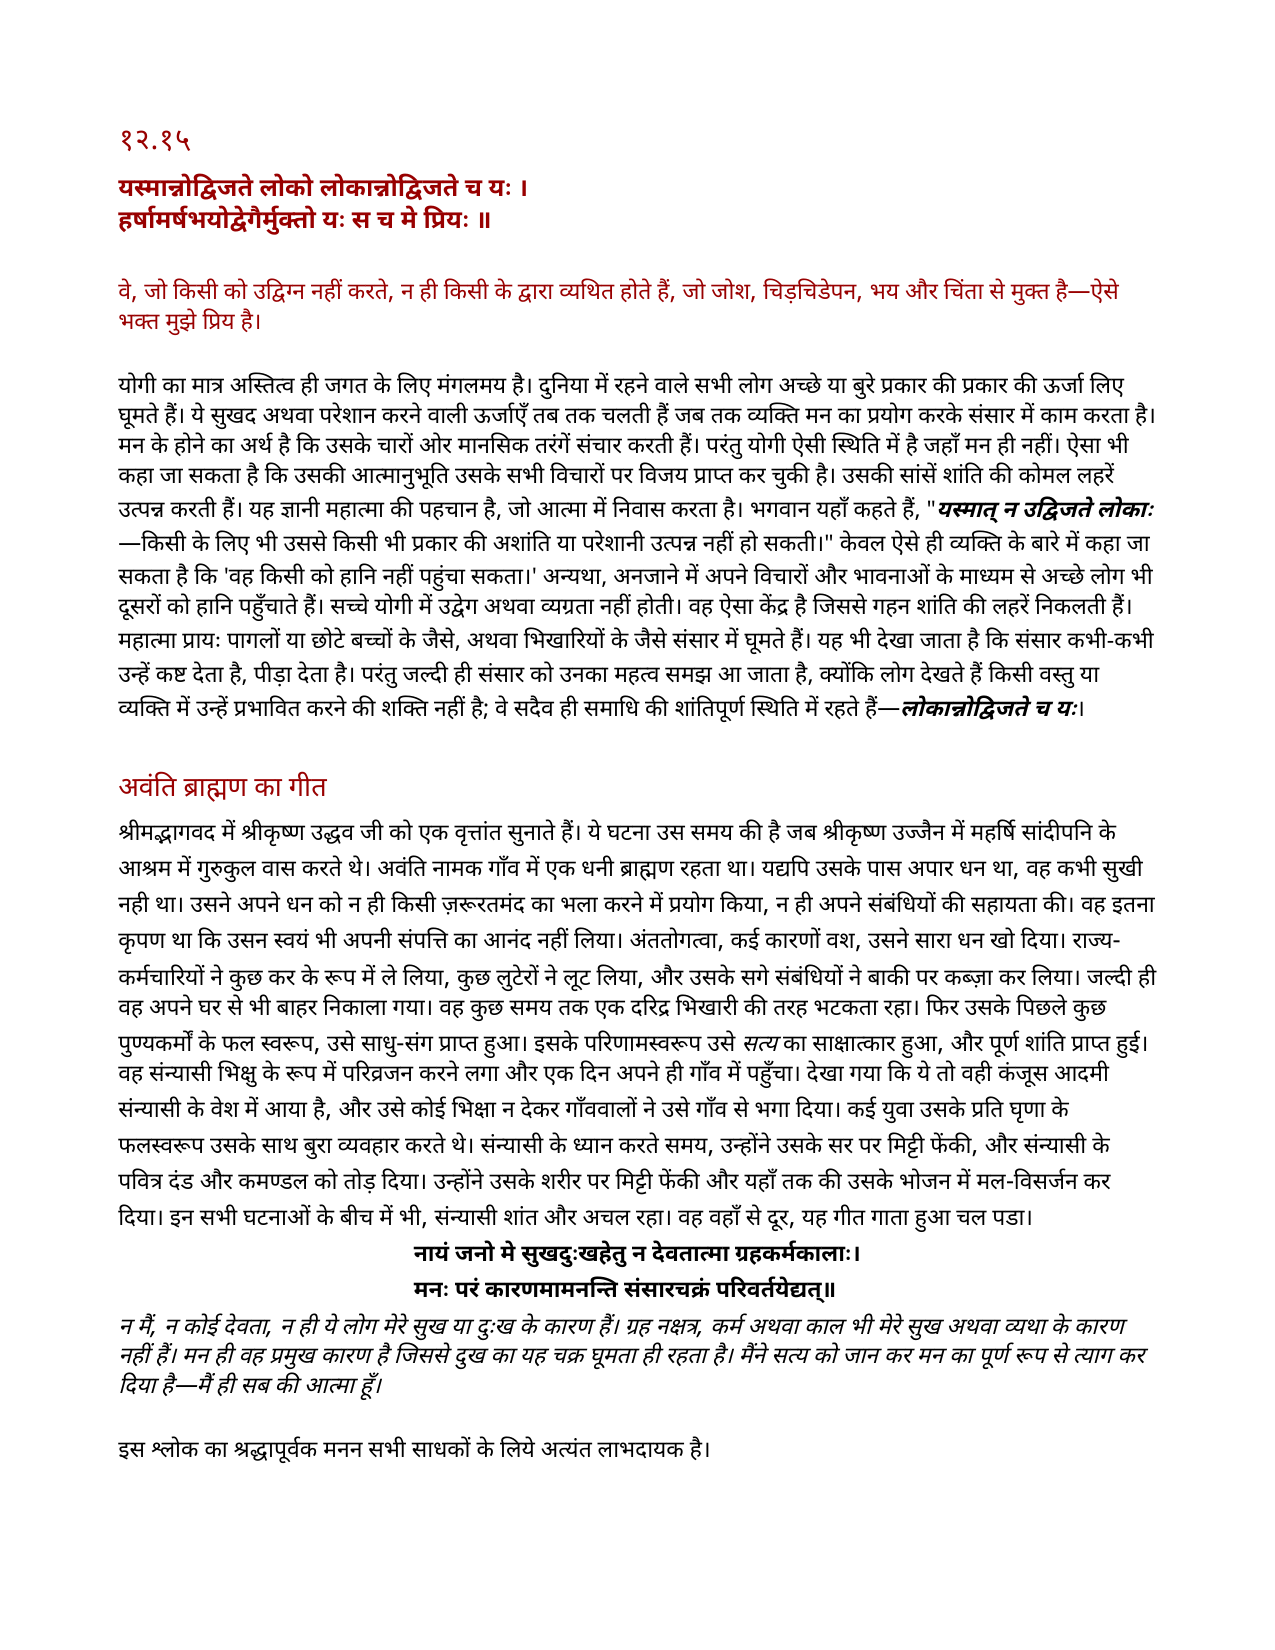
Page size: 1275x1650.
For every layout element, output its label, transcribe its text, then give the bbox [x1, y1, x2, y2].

text हर्षामर्षभयोद्वेगैर्मुक्तो यः स च मे प्रियः ॥ [118, 206, 1157, 239]
subtitle १२.१५ [118, 118, 1157, 161]
text नायं जनो मे सुखदुःखहेतु न देवतात्मा ग्रहकर्मकालाः। [118, 1235, 1157, 1271]
text न मैं, न कोई देवता, न ही ये लोग मेरे सुख या दुःख के कारण हैं। ग्रह नक्षत्र, कर्म अथवा काल भी मेरे सुख अथवा व्यथा के कारण नहीं हैं। मन ही वह प्रमुख कारण है जिससे दुख का यह चक्र घूमता ही रहता है। मैंने सत्य को जान कर मन का पूर्ण रूप से त्याग कर दिया है—मैं ही सब की आत्मा हूँ। [118, 1307, 1157, 1403]
subtitle अवंति ब्राह्मण का गीत [118, 772, 1157, 807]
text महात्मा प्रायः पागलों या छोटे बच्चों के जैसे, अथवा भिखारियों के जैसे संसार में घूमते हैं। यह भी देखा जाता है कि संसार कभी-कभी उन्हें कष्ट देता है, पीड़ा देता है। परंतु जल्दी ही संसार को उनका महत्व समझ आ जाता है, क्योंकि लोग देखते हैं किसी वस्तु या व्यक्ति में उन्हें प्रभावित करने की शक्ति नहीं है; वे सदैव ही समाधि की शांतिपूर्ण स्थिति में रहते हैं—लोकान्नोद्विजते च यः। [118, 624, 1157, 726]
text इस श्लोक का श्रद्धापूर्वक मनन सभी साधकों के लिये अत्यंत लाभदायक है। [118, 1437, 1157, 1467]
text यस्मान्नोद्विजते लोको लोकान्नोद्विजते च यः । [118, 174, 1157, 206]
text वे, जो किसी को उद्विग्न नहीं करते, न ही किसी के द्वारा व्यथित होते हैं, जो जोश, चिड़चिडेपन, भय और चिंता से मुक्त है—ऐसे भक्त मुझे प्रिय है। [118, 273, 1157, 339]
text श्रीमद्भागवद में श्रीकृष्ण उद्धव जी को एक वृत्तांत सुनाते हैं। ये घटना उस समय की है जब श्रीकृष्ण उज्जैन में महर्षि सांदीपनि के आश्रम में गुरुकुल वास करते थे। अवंति नामक गाँव में एक धनी ब्राह्मण रहता था। यद्यपि उसके पास अपार धन था, वह कभी सुखी नही था। उसने अपने धन को न ही किसी ज़रूरतमंद का भला करने में प्रयोग किया, न ही अपने संबंधियों की सहायता की। वह इतना कृपण था कि उसन स्वयं भी अपनी संपत्ति का आनंद नहीं लिया। अंततोगत्वा, कई कारणों वश, उसने सारा धन खो दिया। राज्य-कर्मचारियों ने कुछ कर के रूप में ले लिया, कुछ लुटेरों ने लूट लिया, और उसके सगे संबंधियों ने बाकी पर कब्ज़ा कर लिया। जल्दी ही वह अपने घर से भी बाहर निकाला गया। वह कुछ समय तक एक दरिद्र भिखारी की तरह भटकता रहा। फिर उसके पिछले कुछ पुण्यकर्मों के फल स्वरूप, उसे साधु-संग प्राप्त हुआ। इसके परिणामस्वरूप उसे सत्य का साक्षात्कार हुआ, और पूर्ण शांति प्राप्त हुई। वह संन्यासी भिक्षु के रूप में परिव्रजन करने लगा और एक दिन अपने ही गाँव में पहुँचा। देखा गया कि ये तो वही कंजूस आदमी संन्यासी के वेश में आया है, और उसे कोई भिक्षा न देकर गाँववालों ने उसे गाँव से भगा दिया। कई युवा उसके प्रति घृणा के फलस्वरूप उसके साथ बुरा व्यवहार करते थे। संन्यासी के ध्यान करते समय, उन्होंने उसके सर पर मिट्टी फेंकी, और संन्यासी के पवित्र दंड और कमण्डल को तोड़ दिया। उन्होंने उसके शरीर पर मिट्टी फेंकी और यहाँ तक की उसके भोजन में मल-विसर्जन कर दिया। इन सभी घटनाओं के बीच में भी, संन्यासी शांत और अचल रहा। वह वहाँ से दूर, यह गीत गाता हुआ चल पडा। [118, 820, 1157, 1235]
text योगी का मात्र अस्तित्व ही जगत के लिए मंगलमय है। दुनिया में रहने वाले सभी लोग अच्छे या बुरे प्रकार की प्रकार की ऊर्जा लिए घूमते हैं। ये सुखद अथवा परेशान करने वाली ऊर्जाएँ तब तक चलती हैं जब तक व्यक्ति मन का प्रयोग करके संसार में काम करता है। मन के होने का अर्थ है कि उसके चारों ओर मानसिक तरंगें संचार करती हैं। परंतु योगी ऐसी स्थिति में है जहाँ मन ही नहीं। ऐसा भी कहा जा सकता है कि उसकी आत्मानुभूति उसके सभी विचारों पर विजय प्राप्त कर चुकी है। उसकी सांसें शांति की कोमल लहरें उत्पन्न करती हैं। यह ज्ञानी महात्मा की पहचान है, जो आत्मा में निवास करता है। भगवान यहाँ कहते हैं, "यस्मात् न उद्विजते लोकाः—किसी के लिए भी उससे किसी भी प्रकार की अशांति या परेशानी उत्पन्न नहीं हो सकती।" केवल ऐसे ही व्यक्ति के बारे में कहा जा सकता है कि 'वह किसी को हानि नहीं पहुंचा सकता।' अन्यथा, अनजाने में अपने विचारों और भावनाओं के माध्यम से अच्छे लोग भी दूसरों को हानि पहुँचाते हैं। सच्चे योगी में उद्वेग अथवा व्यग्रता नहीं होती। वह ऐसा केंद्र है जिससे गहन शांति की लहरें निकलती हैं। [118, 373, 1157, 624]
text मनः परं कारणमामनन्ति संसारचक्रं परिवर्तयेद्यत्॥ [118, 1271, 1157, 1307]
